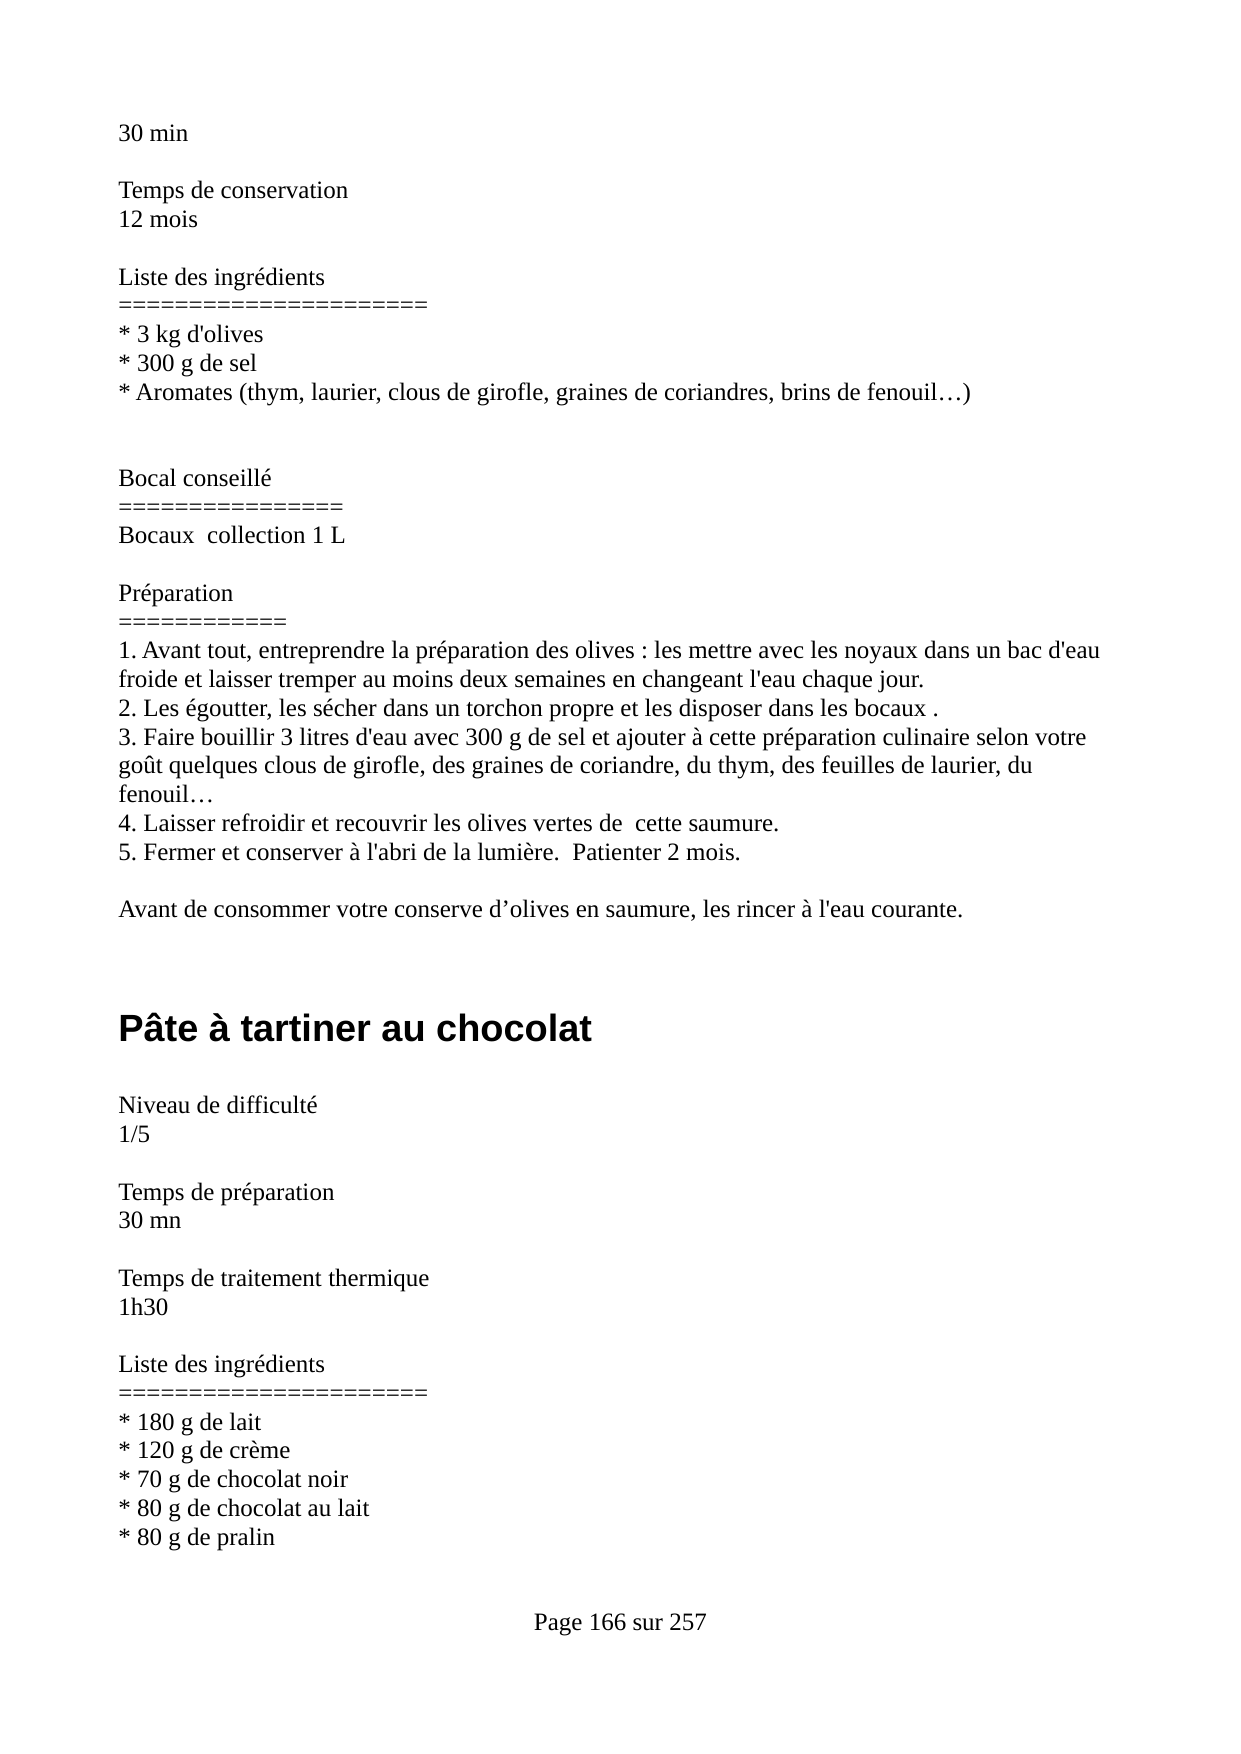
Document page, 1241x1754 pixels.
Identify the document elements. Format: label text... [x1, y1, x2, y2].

text ====================== [118, 1378, 1122, 1407]
text Temps de préparation [118, 1177, 1122, 1206]
text Niveau de difficulté [118, 1091, 1122, 1119]
text * 300 g de sel [118, 348, 1122, 377]
text * 3 kg d'olives [118, 319, 1122, 348]
text 30 mn [118, 1206, 1122, 1234]
text Préparation [118, 578, 1122, 607]
text Liste des ingrédients [118, 1349, 1122, 1378]
text 1. Avant tout, entreprendre la préparation des olives : les mettre avec les noyaux dans un bac d'eau froide et laisser tremper au moins deux semaines en changeant l'eau chaque jour. [118, 636, 1122, 693]
text 2. Les égoutter, les sécher dans un torchon propre et les disposer dans les bocaux . [118, 693, 1122, 722]
text Temps de conservation [118, 176, 1122, 204]
subtitle Pâte à tartiner au chocolat [118, 1006, 1122, 1049]
text * 70 g de chocolat noir [118, 1464, 1122, 1493]
text * 80 g de pralin [118, 1522, 1122, 1551]
text Temps de traitement thermique [118, 1263, 1122, 1292]
text 4. Laisser refroidir et recouvrir les olives vertes de cette saumure. [118, 808, 1122, 837]
text 1/5 [118, 1119, 1122, 1148]
text ============ [118, 607, 1122, 636]
text Bocaux collection 1 L [118, 521, 1122, 549]
text 3. Faire bouillir 3 litres d'eau avec 300 g de sel et ajouter à cette préparation culinaire selon votre goût quelques clous de girofle, des graines de coriandre, du thym, des feuilles de laurier, du fenouil… [118, 722, 1122, 808]
text 1h30 [118, 1292, 1122, 1321]
text ====================== [118, 291, 1122, 319]
text * Aromates (thym, laurier, clous de girofle, graines de coriandres, brins de fenouil…) [118, 377, 1122, 406]
text 12 mois [118, 204, 1122, 233]
text * 80 g de chocolat au lait [118, 1493, 1122, 1522]
text Avant de consommer votre conserve d’olives en saumure, les rincer à l'eau courante. [118, 894, 1122, 923]
text Bocal conseillé [118, 463, 1122, 492]
text Liste des ingrédients [118, 262, 1122, 291]
text 5. Fermer et conserver à l'abri de la lumière. Patienter 2 mois. [118, 837, 1122, 866]
text ================ [118, 492, 1122, 521]
text 30 min [118, 118, 1122, 147]
text * 120 g de crème [118, 1436, 1122, 1464]
text * 180 g de lait [118, 1407, 1122, 1436]
